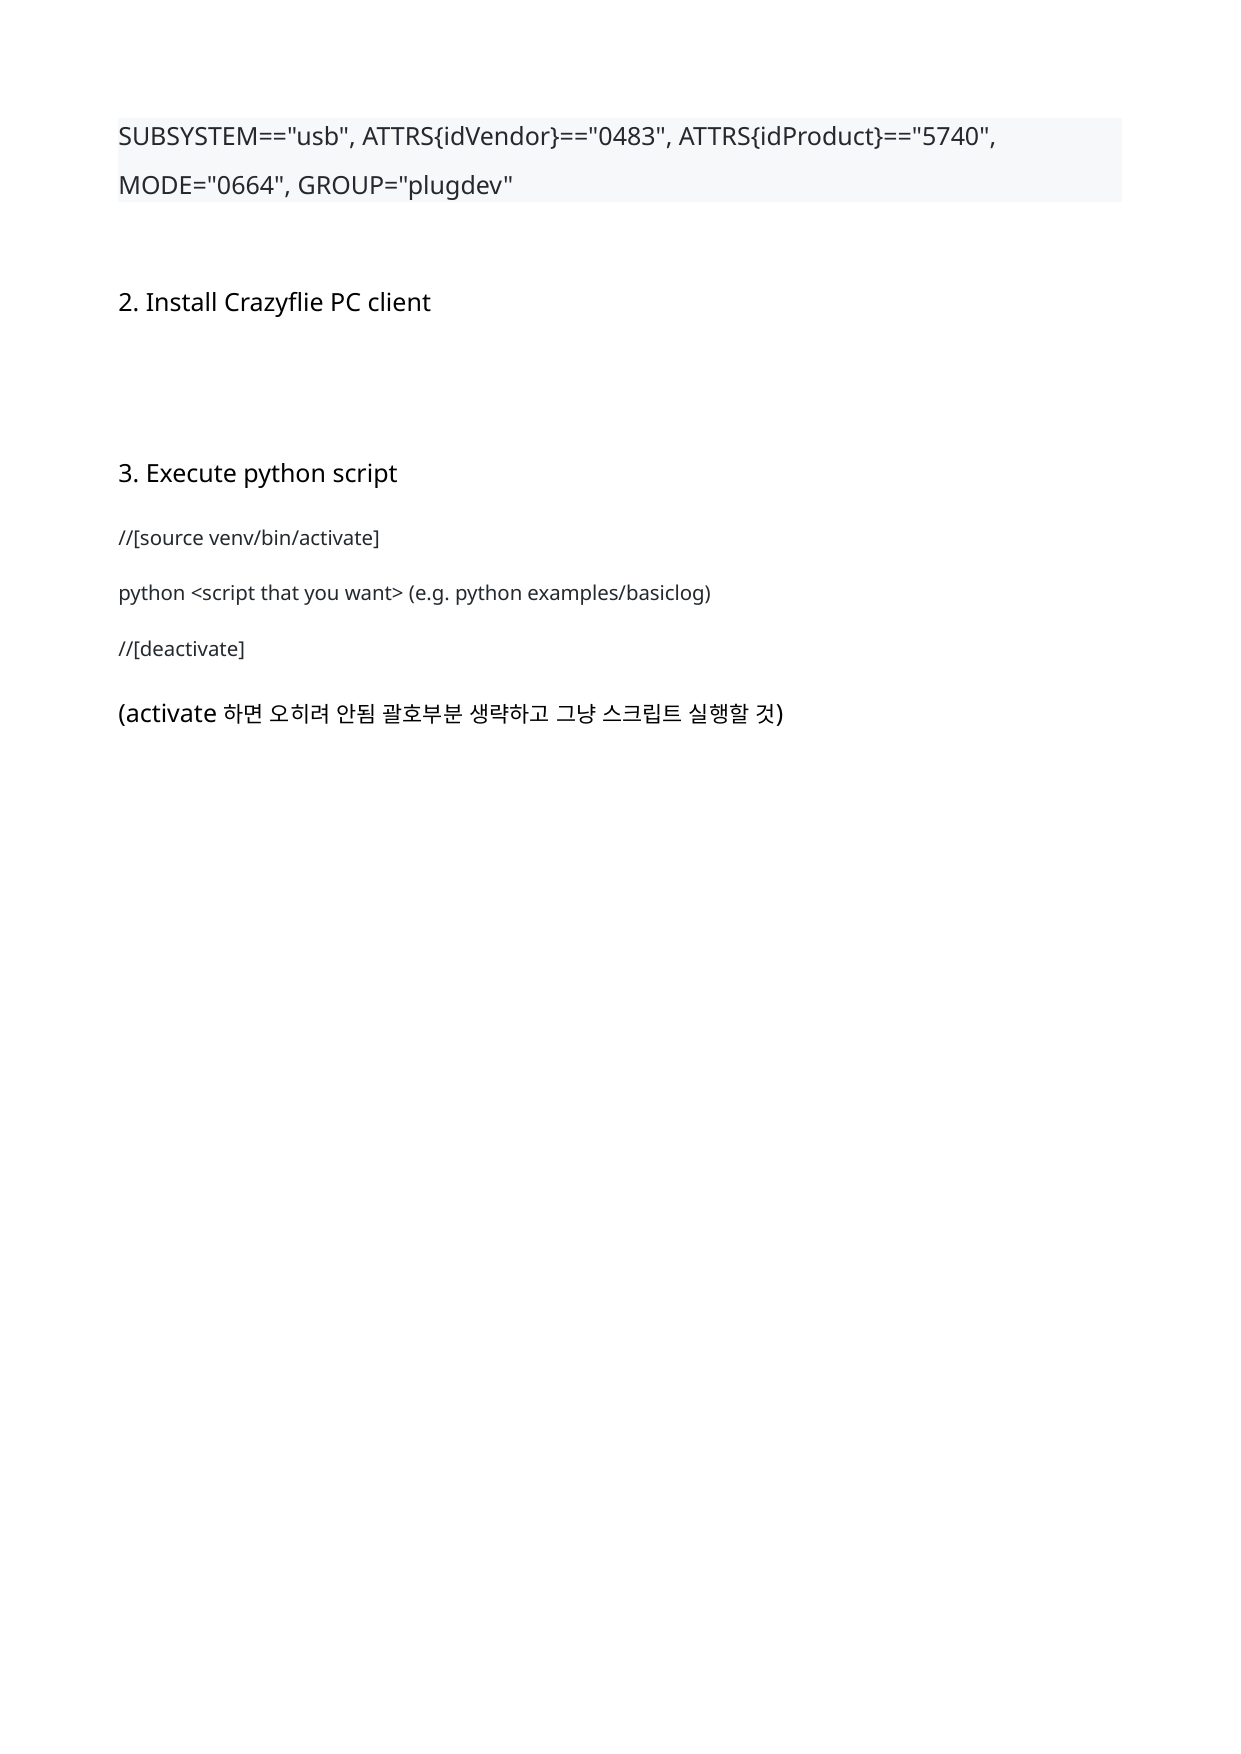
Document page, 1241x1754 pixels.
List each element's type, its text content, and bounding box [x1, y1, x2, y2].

text //[deactivate] [118, 634, 1122, 662]
text 2. Install Crazyflie PC client [118, 285, 1122, 319]
text //[source venv/bin/activate] [118, 523, 1122, 551]
text 3. Execute python script [118, 455, 1122, 489]
text SUBSYSTEM=="usb", ATTRS{idVendor}=="0483", ATTRS{idProduct}=="5740", MODE="0664", GROUP="plugdev" [118, 118, 1122, 202]
text python <script that you want> (e.g. python examples/basiclog) [118, 579, 1122, 607]
text (activate 하면 오히려 안됨 괄호부분 생략하고 그냥 스크립트 실행할 것) [118, 696, 1122, 730]
